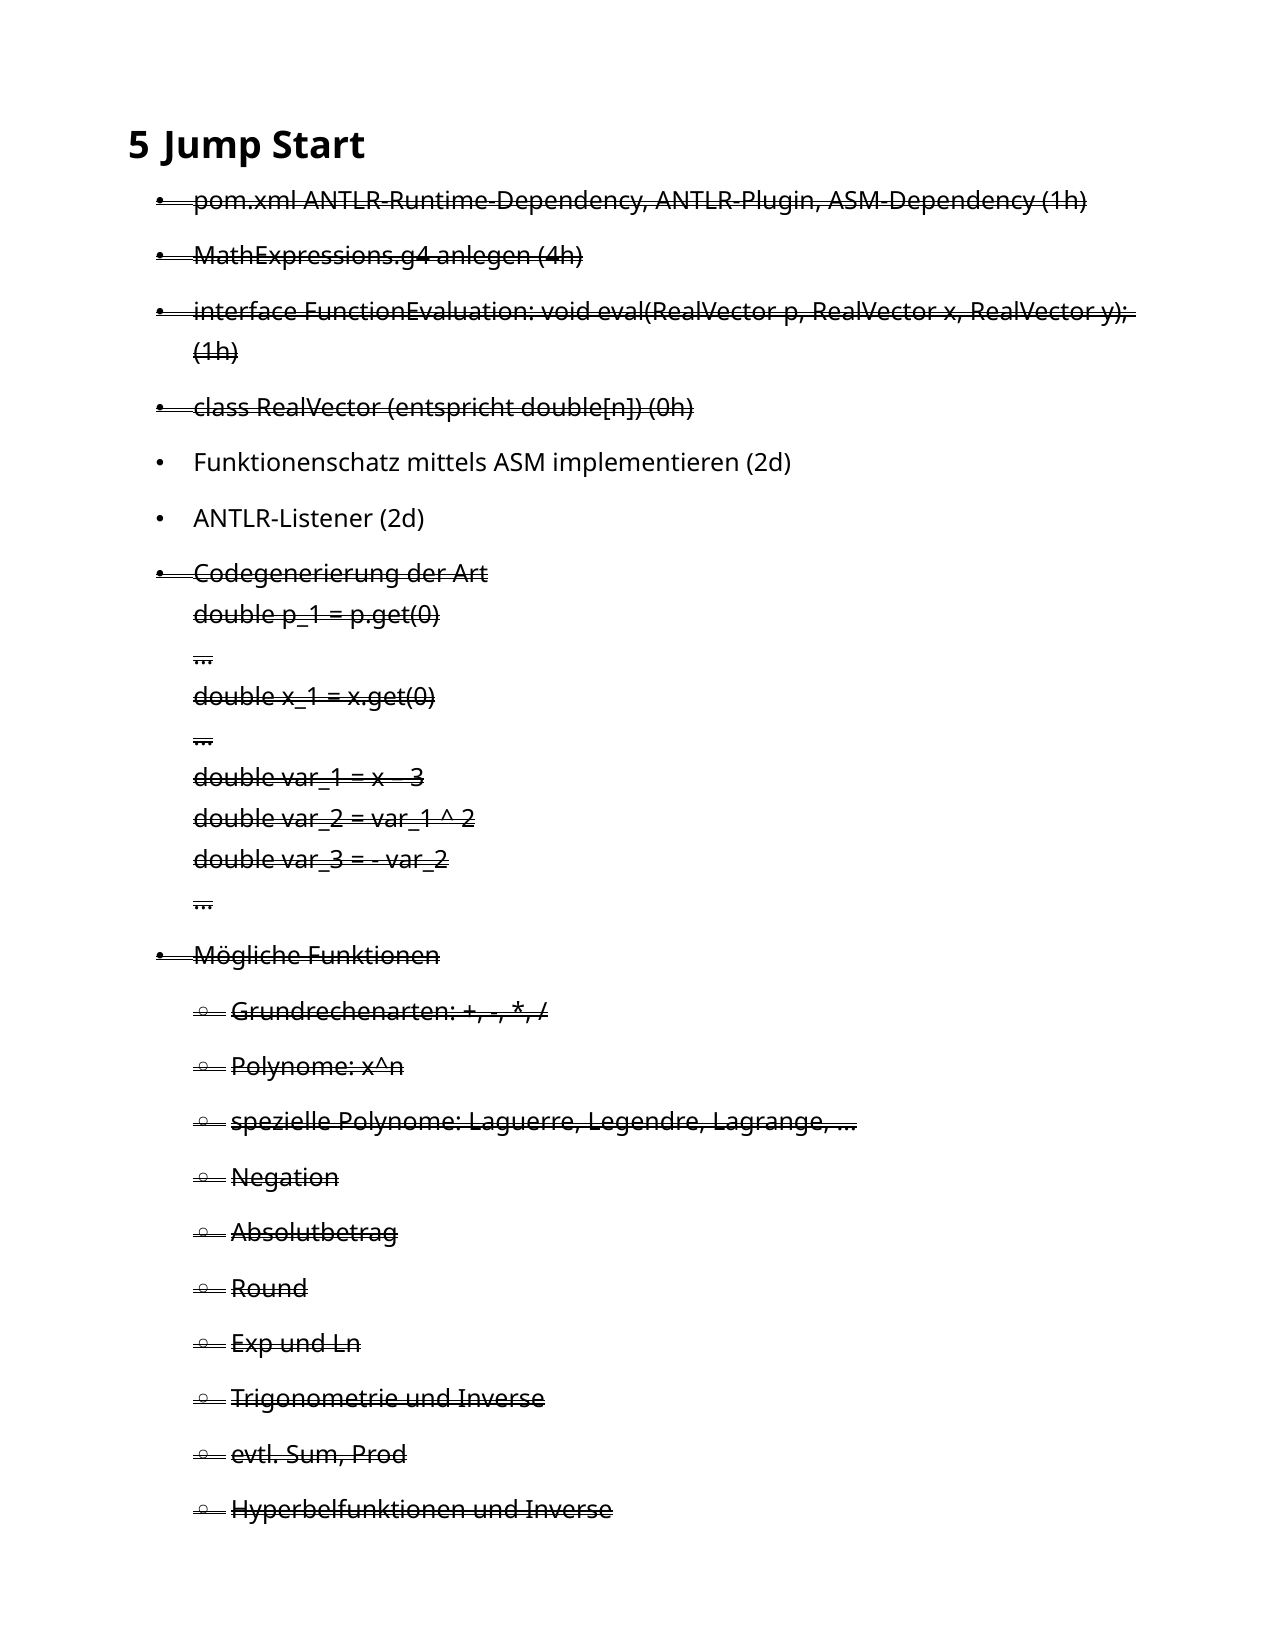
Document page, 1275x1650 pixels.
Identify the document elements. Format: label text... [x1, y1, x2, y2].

list Funktionenschatz mittels ASM implementieren (2d) [156, 445, 1157, 479]
list interface FunctionEvaluation: void eval(RealVector p, RealVector x, RealVector y); (1h) [156, 293, 1157, 368]
list Exp und Ln [193, 1326, 1157, 1360]
list Hyperbelfunktionen und Inverse [193, 1492, 1157, 1526]
subtitle Jump Start [118, 118, 1157, 170]
list spezielle Polynome: Laguerre, Legendre, Lagrange, ... [193, 1104, 1157, 1138]
list Codegenerierung der Art double p_1 = p.get(0) ... double x_1 = x.get(0) ... double var_1 = x – 3 double var_2 = var_1 ^ 2 double var_3 = - var_2 ... [156, 556, 1157, 916]
list class RealVector (entspricht double[n]) (0h) [156, 389, 1157, 423]
list evtl. Sum, Prod [193, 1436, 1157, 1471]
list Grundrechenarten: +, -, *, / [193, 993, 1157, 1027]
list MathExpressions.g4 anlegen (4h) [156, 238, 1157, 272]
list Polynome: x^n [193, 1048, 1157, 1083]
list pom.xml ANTLR-Runtime-Dependency, ANTLR-Plugin, ASM-Dependency (1h) [156, 182, 1157, 216]
list Trigonometrie und Inverse [193, 1381, 1157, 1415]
list ANTLR-Listener (2d) [156, 500, 1157, 534]
list Absolutbetrag [193, 1215, 1157, 1249]
list Negation [193, 1159, 1157, 1193]
list Round [193, 1270, 1157, 1304]
list Mögliche Funktionen [156, 938, 1157, 972]
